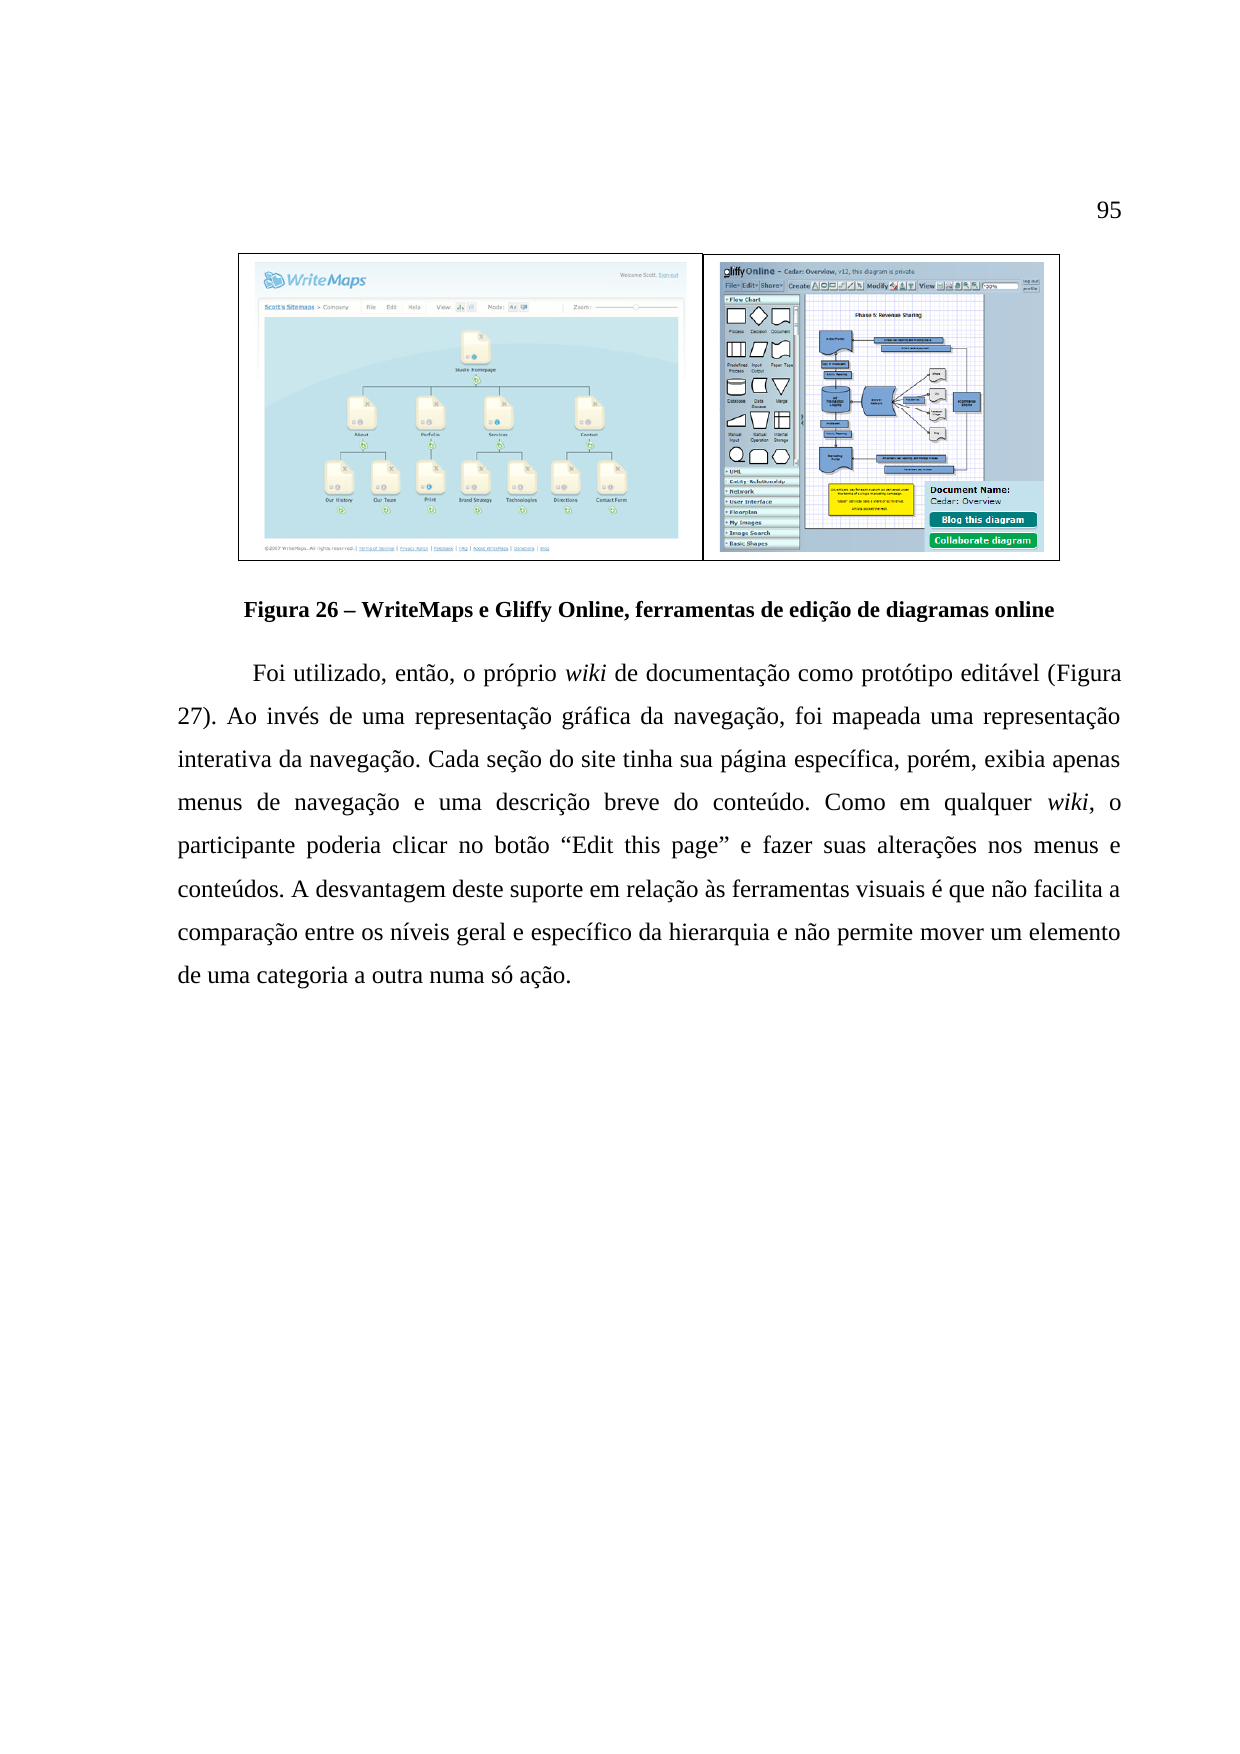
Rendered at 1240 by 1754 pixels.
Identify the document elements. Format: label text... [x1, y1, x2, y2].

text Foi utilizado, então, o próprio wiki de documentação como protótipo editável (Figura 27). Ao invés de uma representação gráfica da navegação, foi mapeada uma representação interativa da navegação. Cada seção do site tinha sua página específica, porém, exibia apenas menus de navegação e uma descrição breve do conteúdo. Como em qualquer wiki, o participante poderia clicar no botão “Edit this page” e fazer suas alterações nos menus e conteúdos. A desvantagem deste suporte em relação às ferramentas visuais é que não facilita a comparação entre os níveis geral e específico da hierarquia e não permite mover um elemento de uma categoria a outra numa só ação. [177, 658, 1121, 989]
text Figura 26 – WriteMaps e Gliffy Online, ferramentas de edição de diagramas online [177, 596, 1121, 623]
